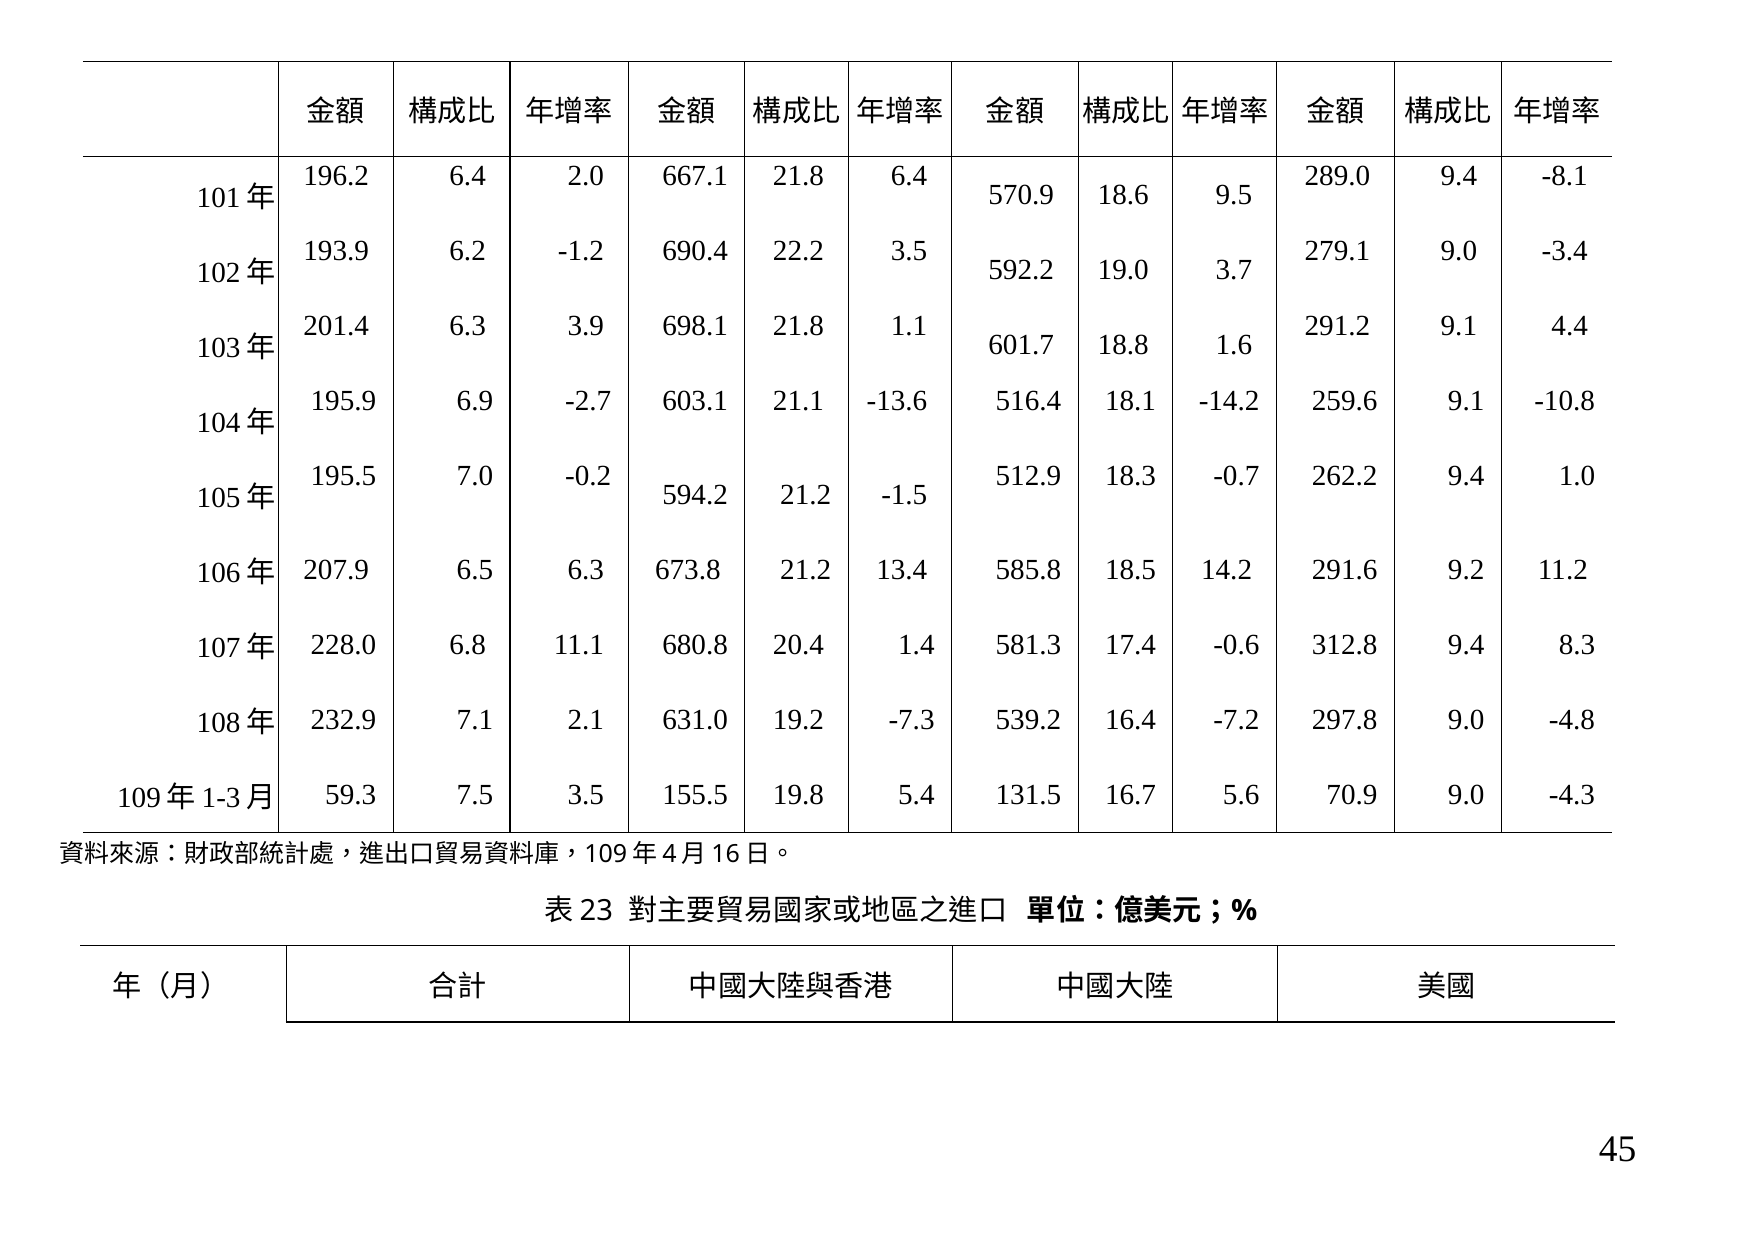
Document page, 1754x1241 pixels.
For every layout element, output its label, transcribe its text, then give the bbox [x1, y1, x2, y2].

table_cell 5.4 [849, 757, 951, 832]
table_cell 516.4 [952, 382, 1078, 457]
table_cell 19.2 [745, 682, 848, 757]
table_cell -7.2 [1173, 682, 1276, 757]
table_cell 297.8 [1277, 682, 1394, 757]
table_cell 19.8 [745, 757, 848, 832]
table_cell 年增率 [1173, 62, 1276, 156]
table_cell 603.1 [629, 382, 744, 457]
table_header 中國大陸 [953, 946, 1277, 1021]
table_cell -0.7 [1173, 457, 1276, 532]
table_cell 228.0 [279, 607, 393, 682]
table_header 中國大陸與香港 [630, 946, 952, 1021]
table_cell 16.4 [1079, 682, 1172, 757]
subtitle 表23 對主要貿易國家或地區之進口 單位：億美元；% [59, 870, 1636, 945]
table_cell 21.1 [745, 382, 848, 457]
table_cell 59.3 [279, 757, 393, 832]
table_cell 193.9 [279, 232, 393, 307]
table_cell 6.2 [394, 232, 509, 307]
table_cell 6.4 [394, 157, 509, 232]
table_cell 18.5 [1079, 532, 1172, 607]
table_cell 18.6 [1079, 157, 1172, 232]
table_cell 581.3 [952, 607, 1078, 682]
table_cell 102年 [83, 232, 278, 307]
table_cell 232.9 [279, 682, 393, 757]
table_cell 103年 [83, 307, 278, 382]
table_cell 6.4 [849, 157, 951, 232]
table_cell 9.1 [1395, 307, 1501, 382]
table_cell 6.9 [394, 382, 509, 457]
table_cell 年增率 [849, 62, 951, 156]
table_cell 106年 [83, 532, 278, 607]
table_cell 70.9 [1277, 757, 1394, 832]
table_cell 18.3 [1079, 457, 1172, 532]
table_cell -13.6 [849, 382, 951, 457]
table_cell 6.3 [511, 532, 628, 607]
table_cell -0.2 [511, 457, 628, 532]
table_cell 667.1 [629, 157, 744, 232]
table_cell -8.1 [1502, 157, 1612, 232]
table_cell 年增率 [1502, 62, 1612, 156]
table_cell 1.1 [849, 307, 951, 382]
table_cell -2.7 [511, 382, 628, 457]
text 資料來源：財政部統計處，進出口貿易資料庫，109年4月16日。 [59, 833, 1636, 870]
table_cell 構成比 [745, 62, 848, 156]
table_cell 279.1 [1277, 232, 1394, 307]
table_header 年（月） [80, 946, 286, 1021]
table_cell -1.2 [511, 232, 628, 307]
table_cell 金額 [1277, 62, 1394, 156]
table_cell 金額 [629, 62, 744, 156]
table_cell 104年 [83, 382, 278, 457]
table_cell 201.4 [279, 307, 393, 382]
table_cell 構成比 [394, 62, 509, 156]
table_cell 101年 [83, 157, 278, 232]
table_cell -4.8 [1502, 682, 1612, 757]
table_cell 7.1 [394, 682, 509, 757]
table_cell 9.0 [1395, 682, 1501, 757]
table_cell 6.5 [394, 532, 509, 607]
table_cell 9.2 [1395, 532, 1501, 607]
table_cell 11.1 [511, 607, 628, 682]
table_cell 9.4 [1395, 607, 1501, 682]
table_cell 18.1 [1079, 382, 1172, 457]
table_cell 107年 [83, 607, 278, 682]
table_cell 680.8 [629, 607, 744, 682]
table_cell 291.2 [1277, 307, 1394, 382]
table_cell -4.3 [1502, 757, 1612, 832]
table_cell 512.9 [952, 457, 1078, 532]
table_cell 13.4 [849, 532, 951, 607]
table_cell 金額 [279, 62, 393, 156]
table_cell 19.0 [1079, 232, 1172, 307]
table_cell -14.2 [1173, 382, 1276, 457]
table_cell -3.4 [1502, 232, 1612, 307]
table_cell 7.5 [394, 757, 509, 832]
table_cell 1.4 [849, 607, 951, 682]
table_cell 207.9 [279, 532, 393, 607]
table_cell 4.4 [1502, 307, 1612, 382]
table_cell 18.8 [1079, 307, 1172, 382]
table_cell 2.0 [511, 157, 628, 232]
table_cell 3.9 [511, 307, 628, 382]
table_cell 21.8 [745, 157, 848, 232]
table_cell 631.0 [629, 682, 744, 757]
table_cell -1.5 [849, 457, 951, 532]
table_cell 22.2 [745, 232, 848, 307]
table_cell 7.0 [394, 457, 509, 532]
table_cell 21.8 [745, 307, 848, 382]
table_cell 17.4 [1079, 607, 1172, 682]
table_cell [83, 62, 278, 156]
table_cell 金額 [952, 62, 1078, 156]
table_header 合計 [287, 946, 629, 1021]
table_cell 698.1 [629, 307, 744, 382]
table_cell -10.8 [1502, 382, 1612, 457]
table_cell 570.9 [952, 157, 1078, 232]
table_cell 構成比 [1079, 62, 1172, 156]
table_cell 構成比 [1395, 62, 1501, 156]
table_cell 109年1-3月 [83, 757, 278, 832]
table_cell 585.8 [952, 532, 1078, 607]
table_cell 8.3 [1502, 607, 1612, 682]
table_cell 9.4 [1395, 457, 1501, 532]
table_cell 21.2 [745, 532, 848, 607]
table_cell 3.7 [1173, 232, 1276, 307]
table_cell -0.6 [1173, 607, 1276, 682]
table_cell 592.2 [952, 232, 1078, 307]
table_cell 539.2 [952, 682, 1078, 757]
table_cell 1.6 [1173, 307, 1276, 382]
table_cell 9.0 [1395, 757, 1501, 832]
table_cell 1.0 [1502, 457, 1612, 532]
table_header 美國 [1278, 946, 1615, 1021]
table_cell 673.8 [629, 532, 744, 607]
table_cell 291.6 [1277, 532, 1394, 607]
table_cell 195.5 [279, 457, 393, 532]
table_cell -7.3 [849, 682, 951, 757]
table_cell 131.5 [952, 757, 1078, 832]
table_cell 年增率 [511, 62, 628, 156]
table_cell 594.2 [629, 457, 744, 532]
table_cell 21.2 [745, 457, 848, 532]
table_cell 196.2 [279, 157, 393, 232]
table_cell 289.0 [1277, 157, 1394, 232]
table_cell 105年 [83, 457, 278, 532]
table_cell 16.7 [1079, 757, 1172, 832]
table_cell 108年 [83, 682, 278, 757]
table_cell 195.9 [279, 382, 393, 457]
table_cell 259.6 [1277, 382, 1394, 457]
table_cell 6.3 [394, 307, 509, 382]
table_cell 6.8 [394, 607, 509, 682]
table_cell 20.4 [745, 607, 848, 682]
table_cell 3.5 [849, 232, 951, 307]
table_cell 14.2 [1173, 532, 1276, 607]
table_cell 2.1 [511, 682, 628, 757]
table_cell 3.5 [511, 757, 628, 832]
table_cell 601.7 [952, 307, 1078, 382]
table_cell 9.5 [1173, 157, 1276, 232]
table_cell 9.4 [1395, 157, 1501, 232]
table_cell 9.0 [1395, 232, 1501, 307]
table_cell 312.8 [1277, 607, 1394, 682]
table_cell 5.6 [1173, 757, 1276, 832]
table_cell 155.5 [629, 757, 744, 832]
table_cell 11.2 [1502, 532, 1612, 607]
table_cell 690.4 [629, 232, 744, 307]
table_cell 9.1 [1395, 382, 1501, 457]
table_cell 262.2 [1277, 457, 1394, 532]
